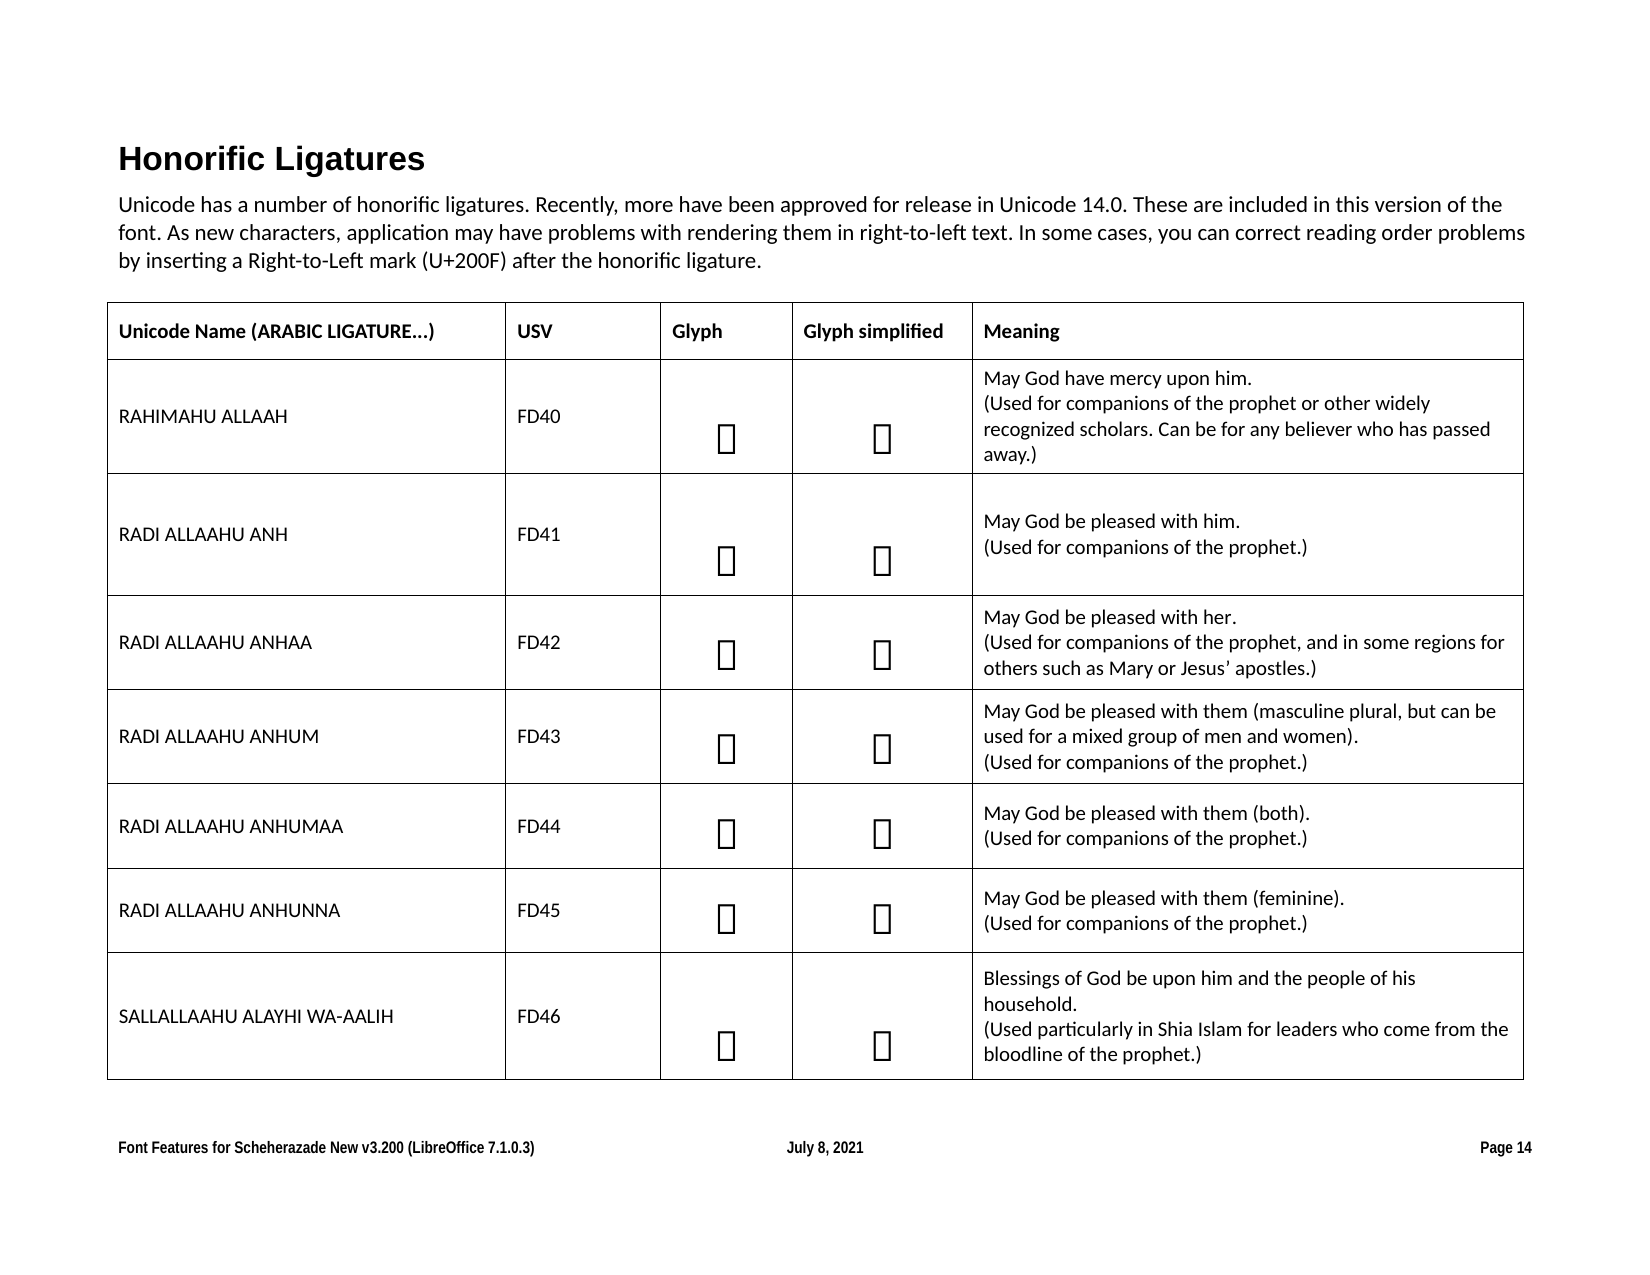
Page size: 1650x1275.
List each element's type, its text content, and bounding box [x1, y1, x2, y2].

table_cell ﵆ [661, 953, 792, 1079]
table_header USV [506, 303, 660, 358]
table_cell ﵅ [793, 869, 972, 952]
table_cell RADI ALLAAHU ANHUMAA [108, 784, 505, 868]
table_cell FD43 [506, 690, 660, 783]
table_cell FD45 [506, 869, 660, 952]
table_cell ﵃ [661, 690, 792, 783]
table_cell FD40 [506, 360, 660, 473]
table_cell ﵀ [661, 360, 792, 473]
table_cell ﵀ [793, 360, 972, 473]
table_cell FD41 [506, 474, 660, 594]
table_cell May God have mercy upon him. (Used for companions of the prophet or other widely recognized scholars. Can be for any believer who has passed away.) [973, 360, 1523, 473]
table_header Glyph [661, 303, 792, 358]
table_cell RADI ALLAAHU ANHUM [108, 690, 505, 783]
table_cell RADI ALLAAHU ANHAA [108, 596, 505, 688]
table_cell ﵄ [793, 784, 972, 868]
table_cell ﵃ [793, 690, 972, 783]
table_cell ﵁ [793, 474, 972, 594]
table_cell RAHIMAHU ALLAAH [108, 360, 505, 473]
table_cell May God be pleased with them (feminine). (Used for companions of the prophet.) [973, 869, 1523, 952]
text Unicode has a number of honorific ligatures. Recently, more have been approved for release in Unicode 14.0. These are included in this version of the font. As new characters, application may have problems with rendering them in right-to-left text. In some cases, you can correct reading order problems by inserting a Right-to-Left mark (U+200F) after the honorific ligature. [118, 190, 1532, 274]
table_header Unicode Name (ARABIC LIGATURE...) [108, 303, 505, 358]
table_cell RADI ALLAAHU ANHUNNA [108, 869, 505, 952]
table_cell May God be pleased with him. (Used for companions of the prophet.) [973, 474, 1523, 594]
table_header Meaning [973, 303, 1523, 358]
table_cell ﵄ [661, 784, 792, 868]
table_cell ﵆ [793, 953, 972, 1079]
table_cell FD46 [506, 953, 660, 1079]
table_cell May God be pleased with her. (Used for companions of the prophet, and in some regions for others such as Mary or Jesus’ apostles.) [973, 596, 1523, 688]
table_cell May God be pleased with them (masculine plural, but can be used for a mixed group of men and women). (Used for companions of the prophet.) [973, 690, 1523, 783]
table_cell Blessings of God be upon him and the people of his household. (Used particularly in Shia Islam for leaders who come from the bloodline of the prophet.) [973, 953, 1523, 1079]
subtitle Honorific Ligatures [118, 139, 1532, 178]
table_cell ﵅ [661, 869, 792, 952]
table_cell FD42 [506, 596, 660, 688]
table_cell ﵁ [661, 474, 792, 594]
table_cell May God be pleased with them (both). (Used for companions of the prophet.) [973, 784, 1523, 868]
table_cell FD44 [506, 784, 660, 868]
table_cell ﵂ [793, 596, 972, 688]
table_cell SALLALLAAHU ALAYHI WA-AALIH [108, 953, 505, 1079]
table_header Glyph simplified [793, 303, 972, 358]
table_cell RADI ALLAAHU ANH [108, 474, 505, 594]
table_cell ﵂ [661, 596, 792, 688]
